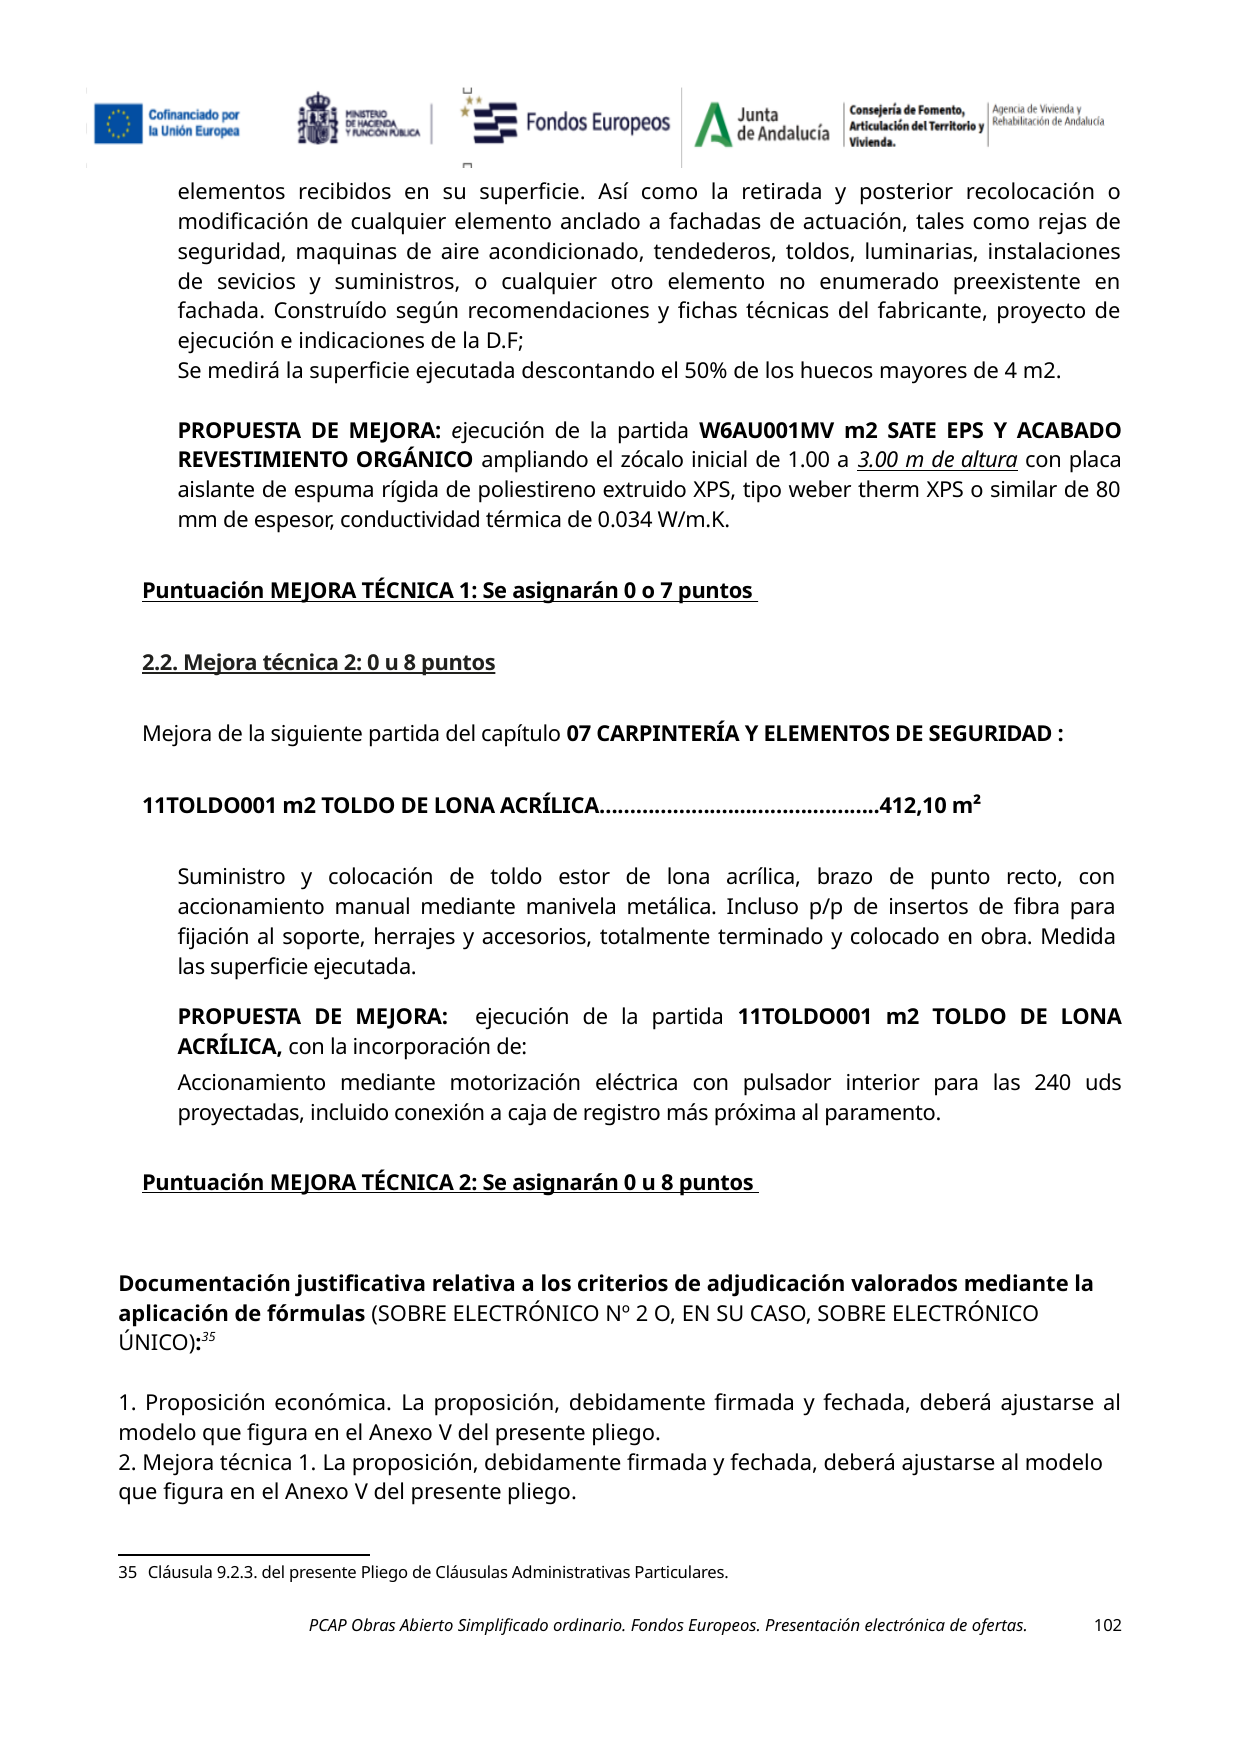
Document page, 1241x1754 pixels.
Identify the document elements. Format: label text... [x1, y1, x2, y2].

list Accionamiento mediante motorización eléctrica con pulsador interior para las 240 uds proyectadas, incluido conexión a caja de registro más próxima al paramento. [177, 1067, 1122, 1126]
list 11TOLDO001 m2 TOLDO DE LONA ACRÍLICA……………….…...……….………..412,10 m² [106, 790, 1122, 820]
picture [86, 84, 1118, 168]
list Puntuación MEJORA TÉCNICA 2: Se asignarán 0 u 8 puntos [106, 1166, 1122, 1196]
text Cláusula 9.2.3. del presente Pliego de Cláusulas Administrativas Particulares. [118, 1561, 1122, 1584]
list Puntuación MEJORA TÉCNICA 1: Se asignarán 0 o 7 puntos [106, 576, 1122, 605]
text Documentación justificativa relativa a los criterios de adjudicación valorados mediante la aplicación de fórmulas (SOBRE ELECTRÓNICO Nº 2 O, EN SU CASO, SOBRE ELECTRÓNICO ÚNICO): [118, 1268, 1122, 1357]
list PROPUESTA DE MEJORA: ejecución de la partida 11TOLDO001 m2 TOLDO DE LONA ACRÍLICA, con la incorporación de: [177, 1001, 1122, 1061]
list Mejora de la siguiente partida del capítulo 07 CARPINTERÍA Y ELEMENTOS DE SEGURIDAD : [106, 718, 1122, 748]
text 2. Mejora técnica 1. La proposición, debidamente firmada y fechada, deberá ajustarse al modelo que figura en el Anexo V del presente pliego. [118, 1446, 1122, 1506]
text 1. Proposición económica. La proposición, debidamente firmada y fechada, deberá ajustarse al modelo que figura en el Anexo V del presente pliego. [118, 1387, 1122, 1446]
text elementos recibidos en su superficie. Así como la retirada y posterior recolocación o modificación de cualquier elemento anclado a fachadas de actuación, tales como rejas de seguridad, maquinas de aire acondicionado, tendederos, toldos, luminarias, instalaciones de sevicios y suministros, o cualquier otro elemento no enumerado preexistente en fachada. Construído según recomendaciones y fichas técnicas del fabricante, proyecto de ejecución e indicaciones de la D.F; [177, 176, 1122, 355]
list Suministro y colocación de toldo estor de lona acrílica, brazo de punto recto, con accionamiento manual mediante manivela metálica. Incluso p/p de insertos de fibra para fijación al soporte, herrajes y accesorios, totalmente terminado y colocado en obra. Medida las superficie ejecutada. [136, 861, 1116, 981]
text Se medirá la superficie ejecutada descontando el 50% de los huecos mayores de 4 m2. [177, 355, 1122, 385]
list PROPUESTA DE MEJORA: ejecución de la partida W6AU001MV m2 SATE EPS Y ACABADO REVESTIMIENTO ORGÁNICO ampliando el zócalo inicial de 1.00 a 3.00 m de altura con placa aislante de espuma rígida de poliestireno extruido XPS, tipo weber therm XPS o similar de 80 mm de espesor, conductividad térmica de 0.034 W/m.K. [142, 415, 1122, 534]
list 2.2. Mejora técnica 2: 0 u 8 puntos [106, 647, 1122, 677]
